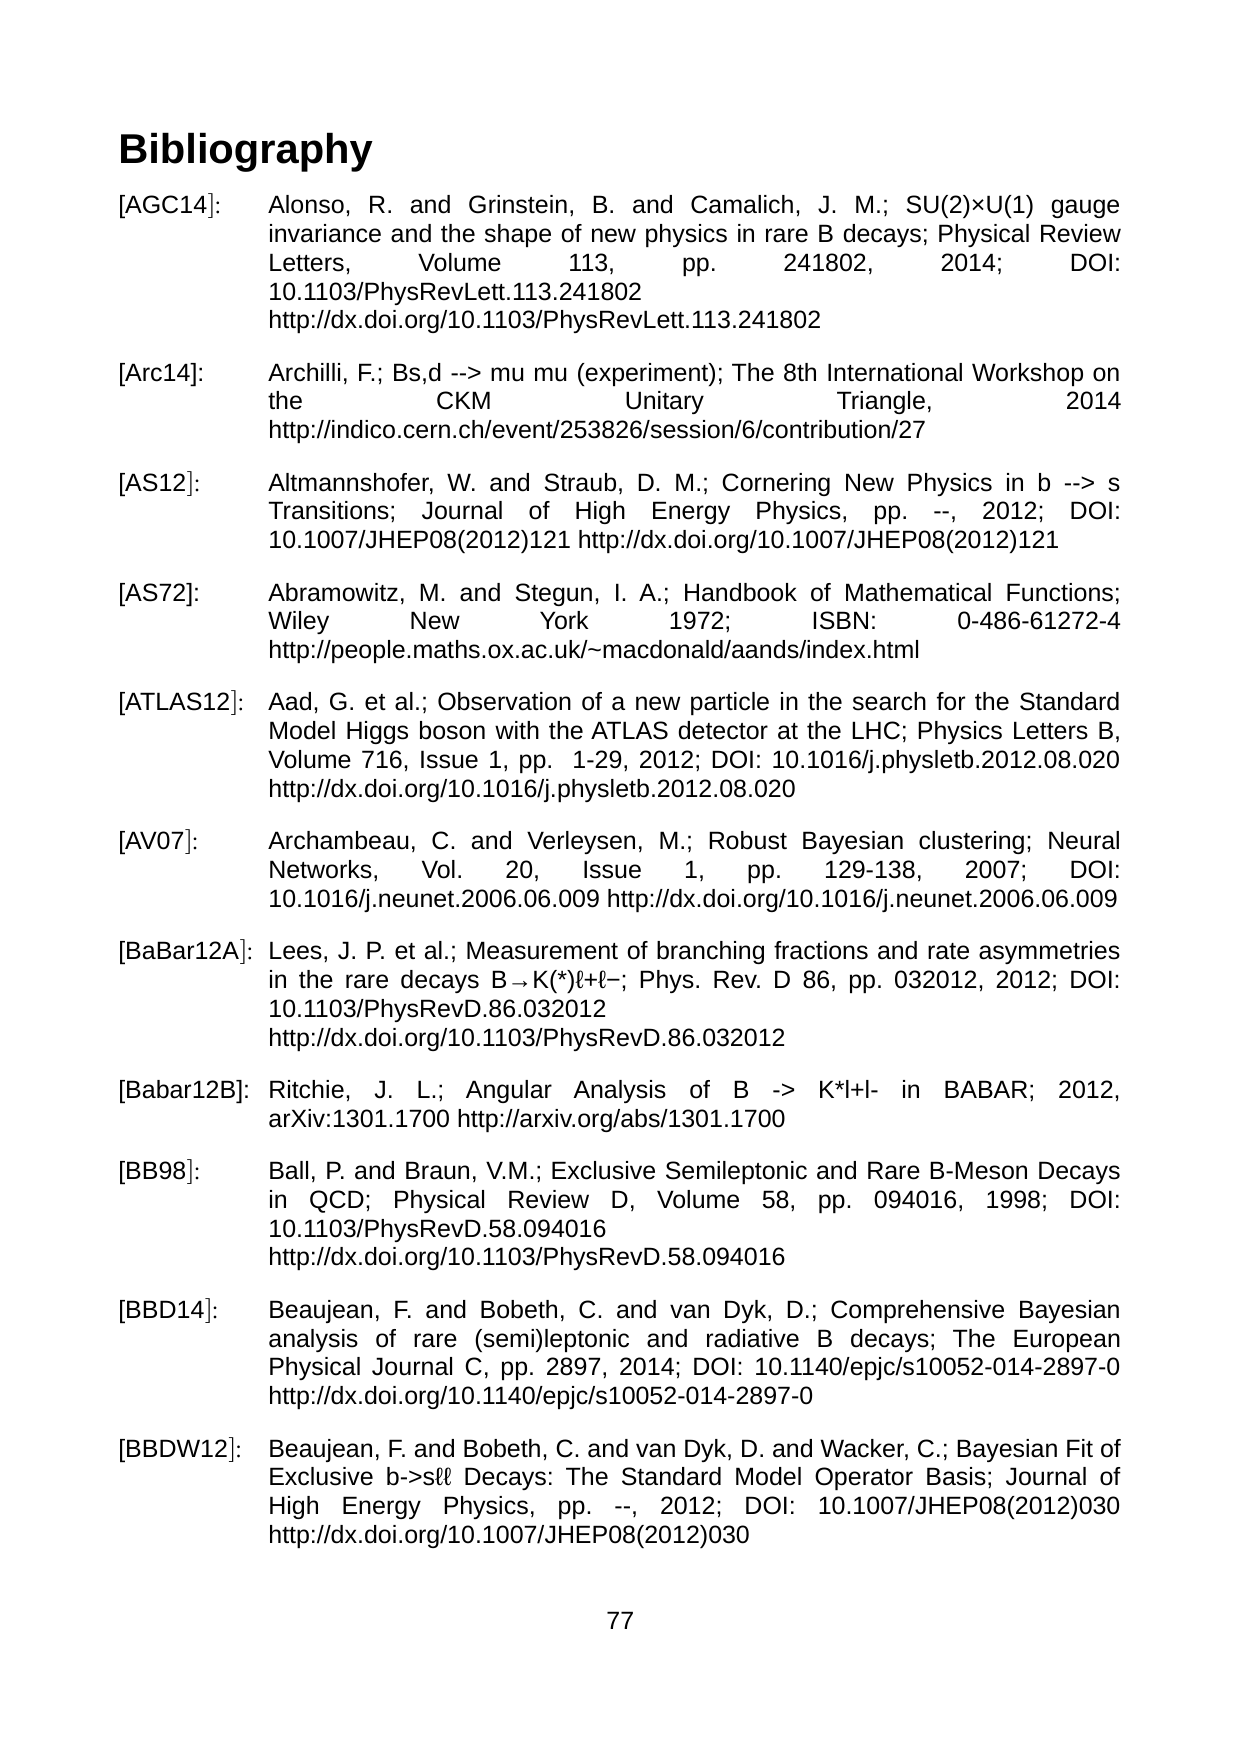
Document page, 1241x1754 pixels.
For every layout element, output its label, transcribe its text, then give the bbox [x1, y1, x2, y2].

text [BaBar12A]: Lees, J. P. et al.; Measurement of branching fractions and rate asymmetries in the rare decays B→K(*)ℓ+ℓ−; Phys. Rev. D 86, pp. 032012, 2012; DOI: 10.1103/PhysRevD.86.032012 http://dx.doi.org/10.1103/PhysRevD.86.032012 [118, 936, 1122, 1051]
text Bibliography [118, 124, 1122, 172]
text [AS12]: Altmannshofer, W. and Straub, D. M.; Cornering New Physics in b --> s Transitions; Journal of High Energy Physics, pp. --, 2012; DOI: 10.1007/JHEP08(2012)121 http://dx.doi.org/10.1007/JHEP08(2012)121 [118, 467, 1122, 554]
text [AV07]: Archambeau, C. and Verleysen, M.; Robust Bayesian clustering; Neural Networks, Vol. 20, Issue 1, pp. 129-138, 2007; DOI: 10.1016/j.neunet.2006.06.009 http://dx.doi.org/10.1016/j.neunet.2006.06.009 [118, 826, 1122, 912]
text [AS72]: Abramowitz, M. and Stegun, I. A.; Handbook of Mathematical Functions; Wiley New York 1972; ISBN: 0-486-61272-4 http://people.maths.ox.ac.uk/~macdonald/aands/index.html [118, 577, 1122, 664]
text [ATLAS12]: Aad, G. et al.; Observation of a new particle in the search for the Standard Model Higgs boson with the ATLAS detector at the LHC; Physics Letters B, Volume 716, Issue 1, pp. 1-29, 2012; DOI: 10.1016/j.physletb.2012.08.020 http://dx.doi.org/10.1016/j.physletb.2012.08.020 [118, 687, 1122, 802]
text [AGC14]: Alonso, R. and Grinstein, B. and Camalich, J. M.; SU(2)×U(1) gauge invariance and the shape of new physics in rare B decays; Physical Review Letters, Volume 113, pp. 241802, 2014; DOI: 10.1103/PhysRevLett.113.241802 http://dx.doi.org/10.1103/PhysRevLett.113.241802 [118, 190, 1122, 334]
text [BB98]: Ball, P. and Braun, V.M.; Exclusive Semileptonic and Rare B-Meson Decays in QCD; Physical Review D, Volume 58, pp. 094016, 1998; DOI: 10.1103/PhysRevD.58.094016 http://dx.doi.org/10.1103/PhysRevD.58.094016 [118, 1156, 1122, 1271]
text [BBD14]: Beaujean, F. and Bobeth, C. and van Dyk, D.; Comprehensive Bayesian analysis of rare (semi)leptonic and radiative B decays; The European Physical Journal C, pp. 2897, 2014; DOI: 10.1140/epjc/s10052-014-2897-0 http://dx.doi.org/10.1140/epjc/s10052-014-2897-0 [118, 1295, 1122, 1410]
text [Arc14]: Archilli, F.; Bs,d --> mu mu (experiment); The 8th International Workshop on the CKM Unitary Triangle, 2014 http://indico.cern.ch/event/253826/session/6/contribution/27 [118, 358, 1122, 444]
text [Babar12B]: Ritchie, J. L.; Angular Analysis of B -> K*l+l- in BABAR; 2012, arXiv:1301.1700 http://arxiv.org/abs/1301.1700 [118, 1075, 1122, 1132]
text [BBDW12]: Beaujean, F. and Bobeth, C. and van Dyk, D. and Wacker, C.; Bayesian Fit of Exclusive b->sℓℓ Decays: The Standard Model Operator Basis; Journal of High Energy Physics, pp. --, 2012; DOI: 10.1007/JHEP08(2012)030 http://dx.doi.org/10.1007/JHEP08(2012)030 [118, 1433, 1122, 1549]
